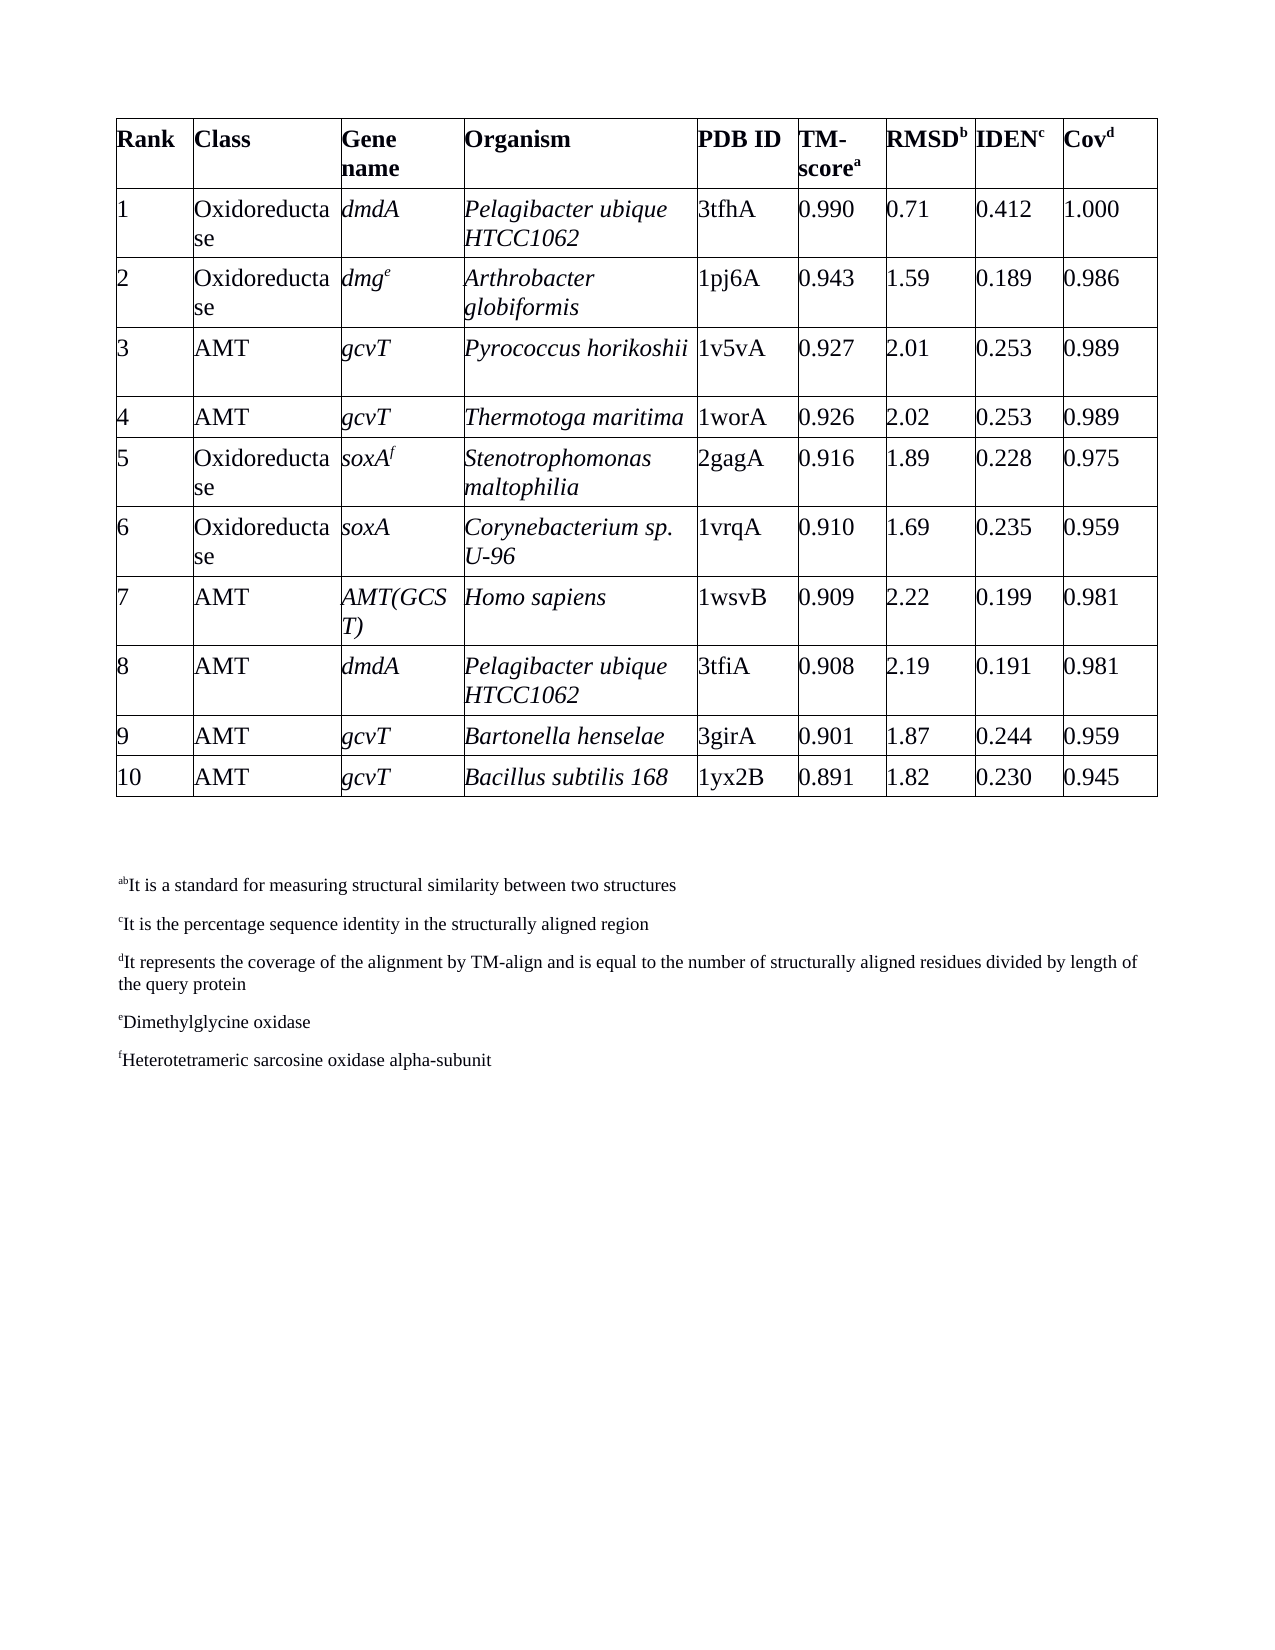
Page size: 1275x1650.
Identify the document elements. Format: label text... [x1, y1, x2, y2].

table_header RMSDb [887, 119, 975, 188]
table_header Rank [117, 119, 193, 188]
table_cell 0.901 [799, 716, 886, 755]
table_cell 1.82 [887, 756, 975, 796]
table_cell dmdA [342, 646, 464, 715]
table_cell 0.975 [1064, 438, 1157, 506]
table_cell Stenotrophomonas maltophilia [465, 438, 697, 506]
table_cell 3girA [698, 716, 798, 755]
text abIt is a standard for measuring structural similarity between two structures [118, 874, 1157, 896]
text eDimethylglycine oxidase [118, 1011, 1157, 1032]
table_cell AMT [194, 646, 341, 715]
table_header Class [194, 119, 341, 188]
table_cell 5 [117, 438, 193, 506]
table_cell AMT [194, 577, 341, 645]
table_cell 1v5vA [698, 328, 798, 396]
table_cell 10 [117, 756, 193, 796]
table_cell 0.230 [976, 756, 1063, 796]
table_header TM-scorea [799, 119, 886, 188]
table_cell 1worA [698, 397, 798, 437]
table_cell 0.908 [799, 646, 886, 715]
table_cell Oxidoreductase [194, 189, 341, 257]
table_cell 1.87 [887, 716, 975, 755]
table_cell 2 [117, 258, 193, 327]
text cIt is the percentage sequence identity in the structurally aligned region [118, 913, 1157, 934]
table_cell 0.945 [1064, 756, 1157, 796]
table_cell 0.71 [887, 189, 975, 257]
table_cell 6 [117, 507, 193, 576]
table_cell soxA [342, 507, 464, 576]
table_cell Bacillus subtilis 168 [465, 756, 697, 796]
table_cell 2.01 [887, 328, 975, 396]
table_cell AMT [194, 397, 341, 437]
table_cell soxAf [342, 438, 464, 506]
table_cell gcvT [342, 756, 464, 796]
table_cell 1pj6A [698, 258, 798, 327]
table_cell 0.199 [976, 577, 1063, 645]
table_cell Oxidoreductase [194, 438, 341, 506]
table_cell dmge [342, 258, 464, 327]
table_cell AMT(GCST) [342, 577, 464, 645]
table_cell Arthrobacter globiformis [465, 258, 697, 327]
table_cell 0.228 [976, 438, 1063, 506]
table_cell AMT [194, 328, 341, 396]
table_cell 0.943 [799, 258, 886, 327]
table_cell 0.926 [799, 397, 886, 437]
table_cell 0.244 [976, 716, 1063, 755]
table_cell 0.189 [976, 258, 1063, 327]
table_cell dmdA [342, 189, 464, 257]
table_cell 2.22 [887, 577, 975, 645]
table_cell Homo sapiens [465, 577, 697, 645]
table_cell 0.235 [976, 507, 1063, 576]
table_cell AMT [194, 716, 341, 755]
table_cell 0.412 [976, 189, 1063, 257]
table_cell 8 [117, 646, 193, 715]
table_cell 7 [117, 577, 193, 645]
table_cell Corynebacterium sp. U-96 [465, 507, 697, 576]
table_cell 3tfiA [698, 646, 798, 715]
table_cell 2gagA [698, 438, 798, 506]
table_cell 0.253 [976, 397, 1063, 437]
table_cell 2.02 [887, 397, 975, 437]
table_cell 0.909 [799, 577, 886, 645]
table_cell gcvT [342, 716, 464, 755]
table_cell 3 [117, 328, 193, 396]
table_cell 0.989 [1064, 397, 1157, 437]
table_cell 1.000 [1064, 189, 1157, 257]
text dIt represents the coverage of the alignment by TM-align and is equal to the number of structurally aligned residues divided by length of the query protein [118, 951, 1157, 994]
table_cell 2.19 [887, 646, 975, 715]
table_cell Pelagibacter ubique HTCC1062 [465, 646, 697, 715]
table_cell Bartonella henselae [465, 716, 697, 755]
table_cell 0.927 [799, 328, 886, 396]
table_cell gcvT [342, 328, 464, 396]
table_cell Thermotoga maritima [465, 397, 697, 437]
table_cell 1vrqA [698, 507, 798, 576]
table_cell Oxidoreductase [194, 258, 341, 327]
table_cell 0.981 [1064, 577, 1157, 645]
text fHeterotetrameric sarcosine oxidase alpha-subunit [118, 1049, 1157, 1070]
table_cell Pelagibacter ubique HTCC1062 [465, 189, 697, 257]
table_header Covd [1064, 119, 1157, 188]
table_header Gene name [342, 119, 464, 188]
table_header PDB ID [698, 119, 798, 188]
table_cell 0.981 [1064, 646, 1157, 715]
table_cell Pyrococcus horikoshii [465, 328, 697, 396]
table_cell 1.69 [887, 507, 975, 576]
table_cell 9 [117, 716, 193, 755]
table_cell 0.959 [1064, 716, 1157, 755]
table_cell 1 [117, 189, 193, 257]
table_cell 0.989 [1064, 328, 1157, 396]
table_cell 0.910 [799, 507, 886, 576]
table_cell 1.89 [887, 438, 975, 506]
table_header Organism [465, 119, 697, 188]
table_cell 0.191 [976, 646, 1063, 715]
table_cell 0.986 [1064, 258, 1157, 327]
table_cell Oxidoreductase [194, 507, 341, 576]
table_cell 0.916 [799, 438, 886, 506]
table_cell 1yx2B [698, 756, 798, 796]
table_cell 0.990 [799, 189, 886, 257]
table_cell 4 [117, 397, 193, 437]
table_cell 3tfhA [698, 189, 798, 257]
table_cell 1.59 [887, 258, 975, 327]
table_cell gcvT [342, 397, 464, 437]
table_header IDENc [976, 119, 1063, 188]
table_cell 0.891 [799, 756, 886, 796]
table_cell 1wsvB [698, 577, 798, 645]
table_cell 0.253 [976, 328, 1063, 396]
table_cell 0.959 [1064, 507, 1157, 576]
table_cell AMT [194, 756, 341, 796]
